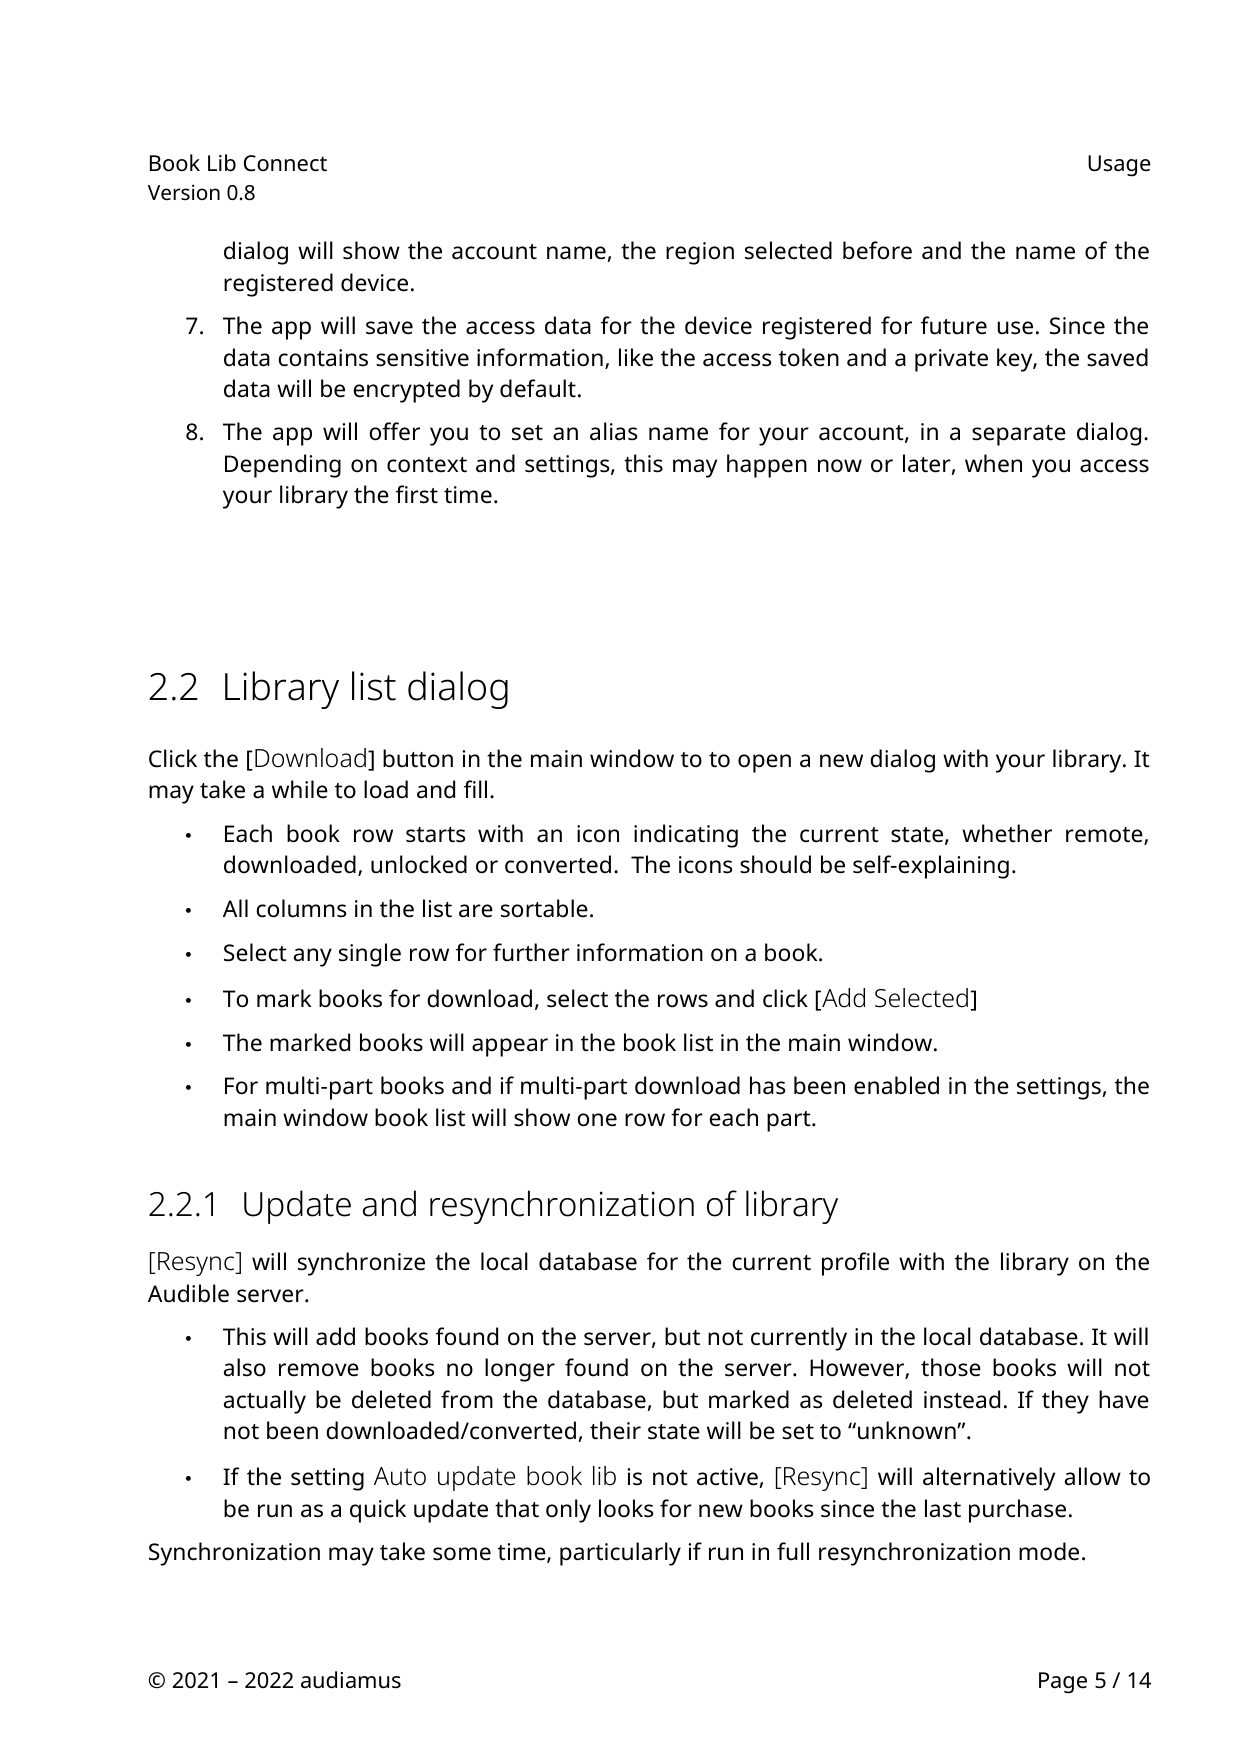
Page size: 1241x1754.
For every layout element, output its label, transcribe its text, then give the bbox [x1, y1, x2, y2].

list dialog will show the account name, the region selected before and the name of the registered device. [185, 235, 1152, 298]
list For multi-part books and if multi-part download has been enabled in the settings, the main window book list will show one row for each part. [185, 1070, 1152, 1133]
list Select any single row for further information on a book. [185, 937, 1152, 968]
text Synchronization may take some time, particularly if run in full resynchronization mode. [148, 1536, 1152, 1567]
list All columns in the list are sortable. [185, 893, 1152, 924]
text Click the [Download] button in the main window to to open a new dialog with your library. It may take a while to load and fill. [148, 741, 1152, 806]
list If the setting Auto update book lib is not active, [Resync] will alternatively allow to be run as a quick update that only looks for new books since the last purchase. [185, 1458, 1152, 1524]
list Each book row starts with an icon indicating the current state, whether remote, downloaded, unlocked or converted. The icons should be self-explaining. [185, 818, 1152, 881]
list To mark books for download, select the rows and click [Add Selected] [185, 980, 1152, 1014]
list This will add books found on the server, but not currently in the local database. It will also remove books no longer found on the server. However, those books will not actually be deleted from the database, but marked as deleted instead. If they have not been downloaded/converted, their state will be set to “unknown”. [185, 1321, 1152, 1446]
subtitle Library list dialog [148, 660, 1152, 711]
subtitle Update and resynchronization of library [148, 1181, 1152, 1226]
list The app will save the access data for the device registered for future use. Since the data contains sensitive information, like the access token and a private key, the saved data will be encrypted by default. [185, 310, 1152, 404]
text [Resync] will synchronize the local database for the current profile with the library on the Audible server. [148, 1243, 1152, 1309]
list The app will offer you to set an alias name for your account, in a separate dialog. Depending on context and settings, this may happen now or later, when you access your library the first time. [185, 416, 1152, 510]
list The marked books will appear in the book list in the main window. [185, 1027, 1152, 1058]
